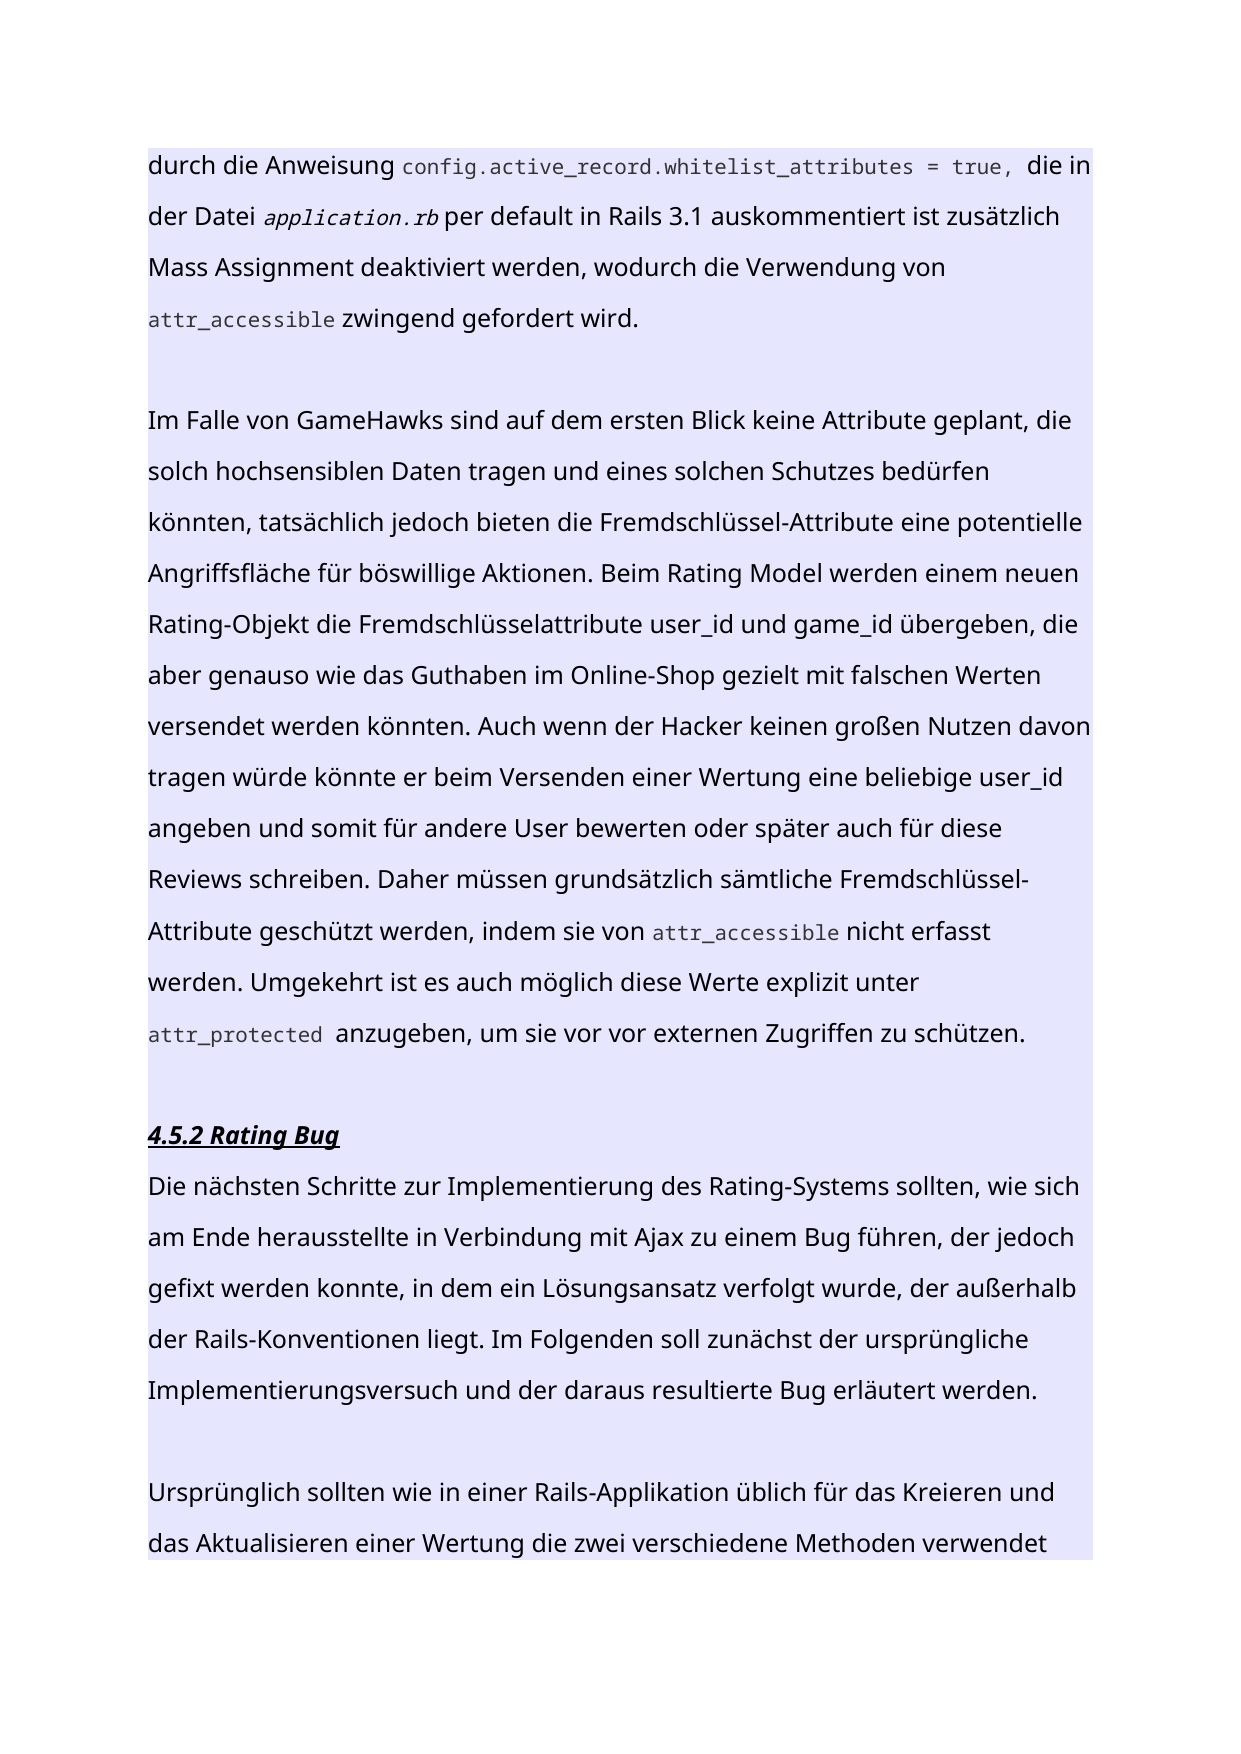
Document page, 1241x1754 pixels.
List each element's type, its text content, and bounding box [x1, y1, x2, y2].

text durch die Anweisung config.active_record.whitelist_attributes = true, die in der Datei application.rb per default in Rails 3.1 auskommentiert ist zusätzlich Mass Assignment deaktiviert werden, wodurch die Verwendung von attr_accessible zwingend gefordert wird. [148, 148, 1093, 335]
text Ursprünglich sollten wie in einer Rails-Applikation üblich für das Kreieren und das Aktualisieren einer Wertung die zwei verschiedene Methoden verwendet [148, 1475, 1093, 1560]
text 4.5.2 Rating Bug [148, 1117, 1093, 1151]
text Die nächsten Schritte zur Implementierung des Rating-Systems sollten, wie sich am Ende herausstellte in Verbindung mit Ajax zu einem Bug führen, der jedoch gefixt werden konnte, in dem ein Lösungsansatz verfolgt wurde, der außerhalb der Rails-Konventionen liegt. Im Folgenden soll zunächst der ursprüngliche Implementierungsversuch und der daraus resultierte Bug erläutert werden. [148, 1168, 1093, 1407]
text Im Falle von GameHawks sind auf dem ersten Blick keine Attribute geplant, die solch hochsensiblen Daten tragen und eines solchen Schutzes bedürfen könnten, tatsächlich jedoch bieten die Fremdschlüssel-Attribute eine potentielle Angriffsfläche für böswillige Aktionen. Beim Rating Model werden einem neuen Rating-Objekt die Fremdschlüsselattribute user_id und game_id übergeben, die aber genauso wie das Guthaben im Online-Shop gezielt mit falschen Werten versendet werden könnten. Auch wenn der Hacker keinen großen Nutzen davon tragen würde könnte er beim Versenden einer Wertung eine beliebige user_id angeben und somit für andere User bewerten oder später auch für diese Reviews schreiben. Daher müssen grundsätzlich sämtliche Fremdschlüssel-Attribute geschützt werden, indem sie von attr_accessible nicht erfasst werden. Umgekehrt ist es auch möglich diese Werte explizit unter attr_protected anzugeben, um sie vor vor externen Zugriffen zu schützen. [148, 403, 1093, 1049]
